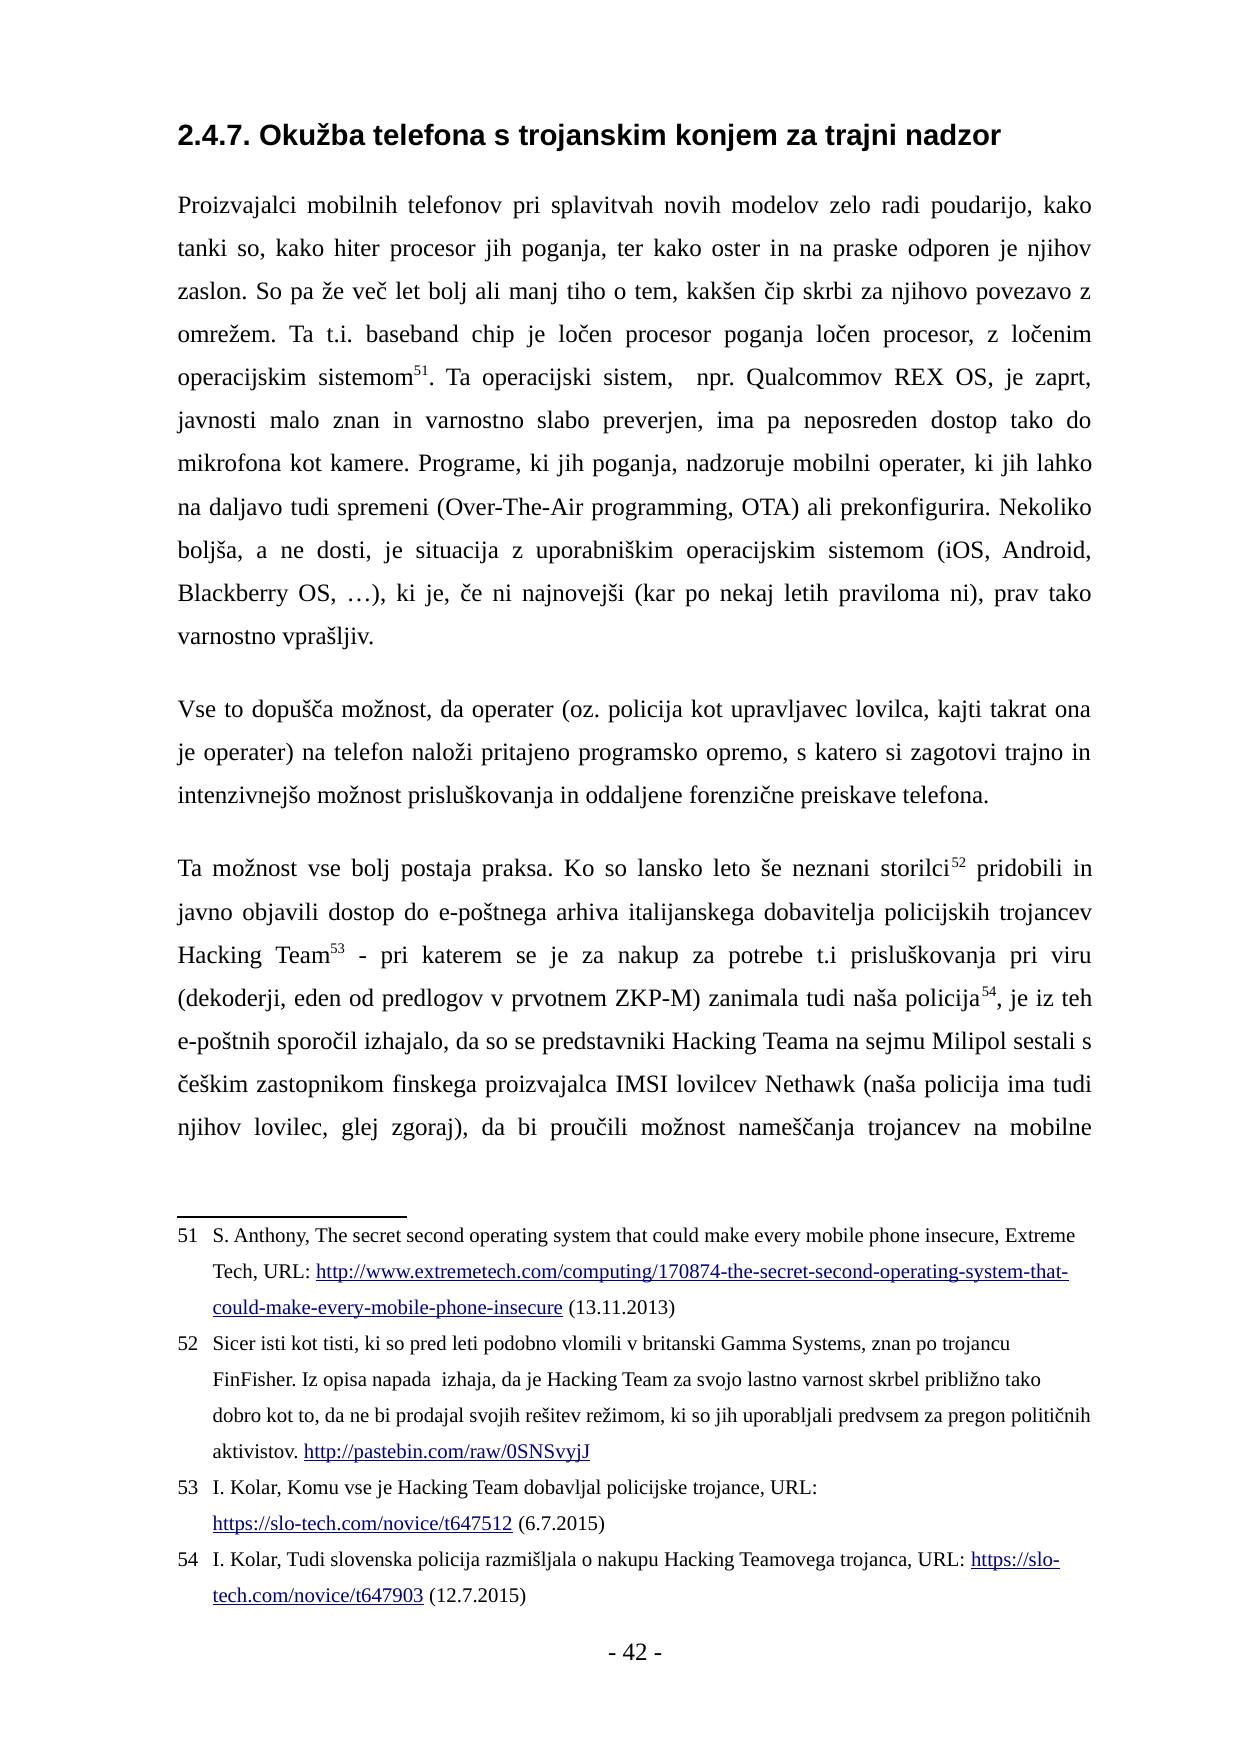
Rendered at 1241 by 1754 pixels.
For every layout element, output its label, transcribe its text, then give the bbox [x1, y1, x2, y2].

text I. Kolar, Tudi slovenska policija razmišljala o nakupu Hacking Teamovega trojanca, URL: https://slo-tech.com/novice/t647903 (12.7.2015) [177, 1547, 1093, 1607]
text Vse to dopušča možnost, da operater (oz. policija kot upravljavec lovilca, kajti takrat ona je operater) na telefon naloži pritajeno programsko opremo, s katero si zagotovi trajno in intenzivnejšo možnost prisluškovanja in oddaljene forenzične preiskave telefona. [177, 694, 1093, 809]
text Sicer isti kot tisti, ki so pred leti podobno vlomili v britanski Gamma Systems, znan po trojancu FinFisher. Iz opisa napada izhaja, da je Hacking Team za svojo lastno varnost skrbel približno tako dobro kot to, da ne bi prodajal svojih rešitev režimom, ki so jih uporabljali predvsem za pregon političnih aktivistov. http://pastebin.com/raw/0SNSvyjJ [177, 1331, 1093, 1463]
text I. Kolar, Komu vse je Hacking Team dobavljal policijske trojance, URL: https://slo-tech.com/novice/t647512 (6.7.2015) [177, 1475, 1093, 1535]
text S. Anthony, The secret second operating system that could make every mobile phone insecure, Extreme Tech, URL: http://www.extremetech.com/computing/170874-the-secret-second-operating-system-that-could-make-every-mobile-phone-insecure (13.11.2013) [177, 1223, 1093, 1319]
subtitle 2.4.7. Okužba telefona s trojanskim konjem za trajni nadzor [177, 118, 1093, 152]
text Ta možnost vse bolj postaja praksa. Ko so lansko leto še neznani storilci pridobili in javno objavili dostop do e-poštnega arhiva italijanskega dobavitelja policijskih trojancev Hacking Team - pri katerem se je za nakup za potrebe t.i prisluškovanja pri viru (dekoderji, eden od predlogov v prvotnem ZKP-M) zanimala tudi naša policija, je iz teh e-poštnih sporočil izhajalo, da so se predstavniki Hacking Teama na sejmu Milipol sestali s češkim zastopnikom finskega proizvajalca IMSI lovilcev Nethawk (naša policija ima tudi njihov lovilec, glej zgoraj), da bi proučili možnost nameščanja trojancev na mobilne [177, 853, 1093, 1141]
text Proizvajalci mobilnih telefonov pri splavitvah novih modelov zelo radi poudarijo, kako tanki so, kako hiter procesor jih poganja, ter kako oster in na praske odporen je njihov zaslon. So pa že več let bolj ali manj tiho o tem, kakšen čip skrbi za njihovo povezavo z omrežem. Ta t.i. baseband chip je ločen procesor poganja ločen procesor, z ločenim operacijskim sistemom. Ta operacijski sistem, npr. Qualcommov REX OS, je zaprt, javnosti malo znan in varnostno slabo preverjen, ima pa neposreden dostop tako do mikrofona kot kamere. Programe, ki jih poganja, nadzoruje mobilni operater, ki jih lahko na daljavo tudi spremeni (Over-The-Air programming, OTA) ali prekonfigurira. Nekoliko boljša, a ne dosti, je situacija z uporabniškim operacijskim sistemom (iOS, Android, Blackberry OS, …), ki je, če ni najnovejši (kar po nekaj letih praviloma ni), prav tako varnostno vprašljiv. [177, 190, 1093, 650]
